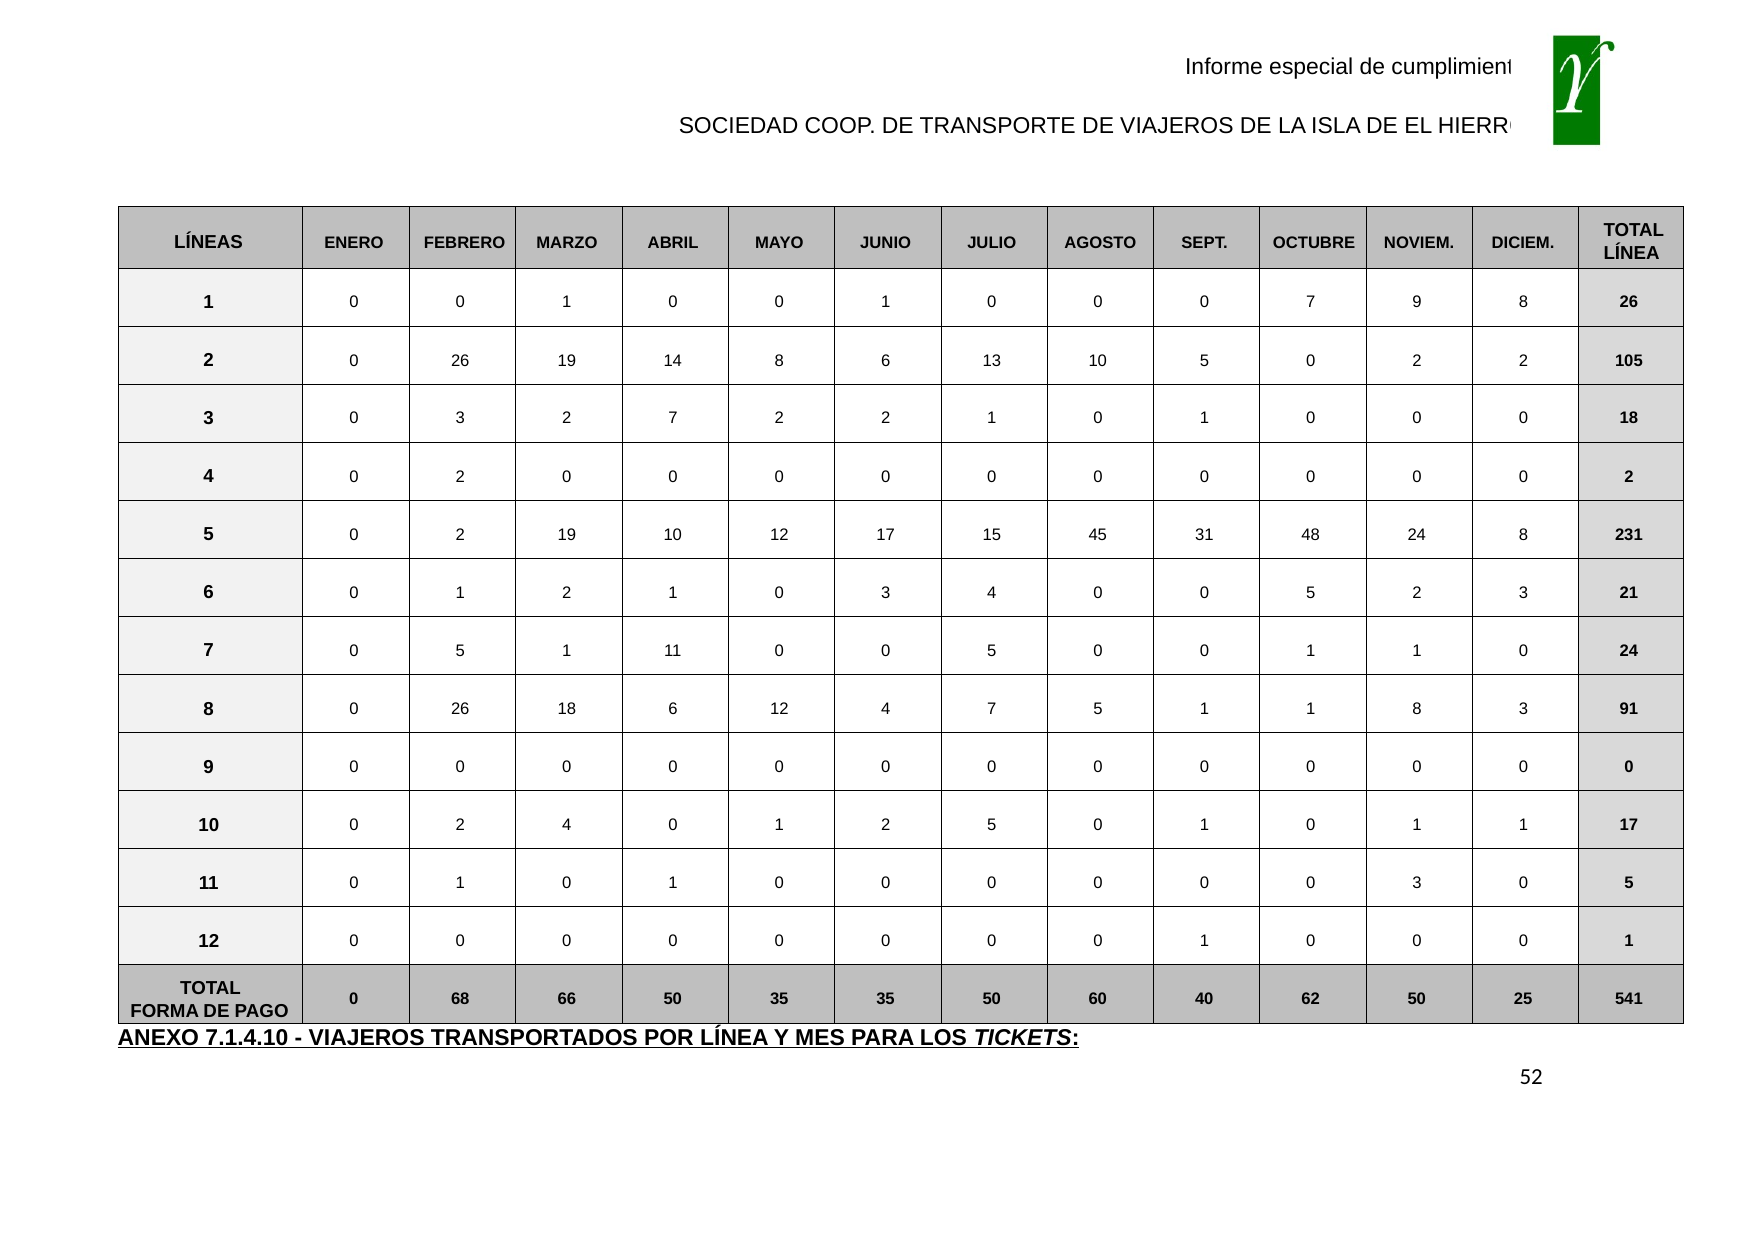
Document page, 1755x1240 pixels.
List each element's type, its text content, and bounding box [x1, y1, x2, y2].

table_cell 12 [729, 501, 834, 558]
table_cell 2 [835, 385, 941, 442]
table_header MARZO [516, 207, 622, 268]
table_cell 0 [942, 733, 1047, 790]
table_cell 68 [410, 965, 515, 1023]
table_cell 0 [1154, 733, 1259, 790]
table_cell 0 [835, 849, 941, 906]
table_cell 0 [1260, 733, 1366, 790]
table_cell 0 [1048, 849, 1153, 906]
text ANEXO 7.1.4.10 - VIAJEROS TRANSPORTADOS POR LÍNEA Y MES PARA LOS TICKETS: [117, 1024, 1742, 1050]
table_cell 10 [623, 501, 728, 558]
table_cell 5 [1579, 849, 1683, 906]
table_cell 1 [410, 559, 515, 616]
table_cell 0 [729, 269, 834, 326]
table_cell 0 [729, 733, 834, 790]
table_cell 2 [119, 327, 302, 384]
table_cell 0 [1367, 443, 1472, 500]
table_cell 541 [1579, 965, 1683, 1023]
table_cell 2 [516, 559, 622, 616]
table_cell 0 [516, 907, 622, 964]
table_cell 0 [623, 907, 728, 964]
table_cell 0 [1048, 443, 1153, 500]
table_cell 45 [1048, 501, 1153, 558]
table_cell TOTAL FORMA DE PAGO [119, 965, 302, 1023]
table_cell 11 [119, 849, 302, 906]
table_cell 2 [410, 501, 515, 558]
table_header MAYO [729, 207, 834, 268]
table_cell 0 [942, 907, 1047, 964]
table_cell 6 [119, 559, 302, 616]
table_cell 5 [1154, 327, 1259, 384]
table_cell 0 [835, 907, 941, 964]
table_cell 1 [1154, 675, 1259, 732]
table_cell 0 [1367, 907, 1472, 964]
table_cell 2 [516, 385, 622, 442]
table_cell 0 [303, 559, 409, 616]
table_cell 35 [835, 965, 941, 1023]
table_cell 1 [1154, 791, 1259, 848]
table_cell 0 [623, 443, 728, 500]
table_cell 0 [942, 269, 1047, 326]
table_cell 5 [410, 617, 515, 674]
table_cell 10 [1048, 327, 1153, 384]
table_header DICIEM. [1473, 207, 1578, 268]
table_cell 0 [1579, 733, 1683, 790]
table_cell 0 [1473, 385, 1578, 442]
table_cell 12 [119, 907, 302, 964]
table_header ENERO [303, 207, 409, 268]
table_cell 1 [119, 269, 302, 326]
table_cell 4 [835, 675, 941, 732]
table_cell 1 [729, 791, 834, 848]
table_cell 9 [119, 733, 302, 790]
table_cell 62 [1260, 965, 1366, 1023]
table_cell 0 [1473, 443, 1578, 500]
table_cell 3 [1473, 559, 1578, 616]
table_header AGOSTO [1048, 207, 1153, 268]
table_cell 1 [1473, 791, 1578, 848]
table_cell 8 [729, 327, 834, 384]
table_header FEBRERO [410, 207, 515, 268]
table_cell 0 [1048, 907, 1153, 964]
table_cell 17 [835, 501, 941, 558]
table_cell 2 [835, 791, 941, 848]
table_cell 1 [1154, 385, 1259, 442]
table_cell 14 [623, 327, 728, 384]
table_cell 1 [516, 617, 622, 674]
table_cell 0 [729, 907, 834, 964]
table_cell 0 [1260, 385, 1366, 442]
table_cell 0 [1048, 559, 1153, 616]
table_cell 7 [942, 675, 1047, 732]
table_cell 7 [623, 385, 728, 442]
table_cell 7 [1260, 269, 1366, 326]
table_cell 21 [1579, 559, 1683, 616]
table_cell 0 [1473, 907, 1578, 964]
table_header JULIO [942, 207, 1047, 268]
table_cell 0 [303, 791, 409, 848]
table_cell 17 [1579, 791, 1683, 848]
table_cell 0 [303, 501, 409, 558]
table_cell 91 [1579, 675, 1683, 732]
table_cell 0 [1367, 733, 1472, 790]
table_cell 10 [119, 791, 302, 848]
table_cell 8 [1473, 501, 1578, 558]
table_cell 0 [1260, 849, 1366, 906]
table_cell 105 [1579, 327, 1683, 384]
table_cell 2 [1367, 559, 1472, 616]
table_cell 0 [303, 617, 409, 674]
table_header ABRIL [623, 207, 728, 268]
table_cell 0 [410, 269, 515, 326]
table_cell 3 [835, 559, 941, 616]
table_cell 0 [1048, 269, 1153, 326]
table_cell 8 [1473, 269, 1578, 326]
table_cell 1 [1579, 907, 1683, 964]
table_cell 0 [1154, 443, 1259, 500]
table_cell 40 [1154, 965, 1259, 1023]
table_cell 2 [1579, 443, 1683, 500]
table_cell 0 [1154, 617, 1259, 674]
table_cell 24 [1367, 501, 1472, 558]
table_cell 1 [516, 269, 622, 326]
table_cell 0 [303, 269, 409, 326]
table_cell 4 [942, 559, 1047, 616]
table_cell 13 [942, 327, 1047, 384]
table_cell 24 [1579, 617, 1683, 674]
table_cell 26 [410, 675, 515, 732]
table_cell 0 [1473, 849, 1578, 906]
table_cell 0 [303, 385, 409, 442]
table_cell 1 [1260, 617, 1366, 674]
table_cell 0 [1048, 733, 1153, 790]
table_cell 50 [942, 965, 1047, 1023]
table_cell 0 [516, 849, 622, 906]
table_cell 0 [1048, 617, 1153, 674]
table_cell 1 [1367, 617, 1472, 674]
table_cell 1 [942, 385, 1047, 442]
table_cell 12 [729, 675, 834, 732]
table_cell 0 [729, 443, 834, 500]
table_cell 1 [410, 849, 515, 906]
table_cell 231 [1579, 501, 1683, 558]
table_cell 3 [119, 385, 302, 442]
table_cell 26 [410, 327, 515, 384]
table_header NOVIEM. [1367, 207, 1472, 268]
table_cell 3 [410, 385, 515, 442]
table_cell 5 [942, 791, 1047, 848]
table_header SEPT. [1154, 207, 1259, 268]
table_cell 1 [1154, 907, 1259, 964]
table_cell 1 [1260, 675, 1366, 732]
table_cell 60 [1048, 965, 1153, 1023]
table_cell 0 [303, 965, 409, 1023]
table_cell 48 [1260, 501, 1366, 558]
table_cell 0 [303, 733, 409, 790]
table_cell 1 [1367, 791, 1472, 848]
table_header LÍNEAS [119, 207, 302, 268]
table_header OCTUBRE [1260, 207, 1366, 268]
table_cell 0 [303, 849, 409, 906]
table_cell 2 [729, 385, 834, 442]
table_cell 0 [942, 849, 1047, 906]
table_cell 19 [516, 327, 622, 384]
table_cell 0 [729, 849, 834, 906]
table_cell 0 [516, 443, 622, 500]
table_header TOTAL LÍNEA [1579, 207, 1683, 268]
table_cell 2 [410, 791, 515, 848]
table_cell 0 [623, 733, 728, 790]
table_cell 5 [1048, 675, 1153, 732]
table_cell 26 [1579, 269, 1683, 326]
table_cell 0 [1260, 443, 1366, 500]
table_cell 0 [1154, 559, 1259, 616]
table_cell 0 [303, 443, 409, 500]
table_cell 5 [1260, 559, 1366, 616]
table_cell 0 [303, 327, 409, 384]
table_cell 0 [1260, 791, 1366, 848]
table_cell 0 [835, 443, 941, 500]
table_cell 5 [119, 501, 302, 558]
table_cell 0 [835, 617, 941, 674]
table_cell 25 [1473, 965, 1578, 1023]
table_cell 4 [119, 443, 302, 500]
table_cell 2 [1367, 327, 1472, 384]
table_cell 0 [1154, 269, 1259, 326]
table_cell 0 [1048, 791, 1153, 848]
table_cell 18 [1579, 385, 1683, 442]
table_cell 4 [516, 791, 622, 848]
table_cell 15 [942, 501, 1047, 558]
table_cell 0 [835, 733, 941, 790]
table_cell 0 [1048, 385, 1153, 442]
table_cell 0 [623, 269, 728, 326]
table_cell 50 [623, 965, 728, 1023]
table_cell 6 [835, 327, 941, 384]
table_cell 2 [410, 443, 515, 500]
table_cell 66 [516, 965, 622, 1023]
table_cell 0 [1154, 849, 1259, 906]
table_cell 0 [410, 907, 515, 964]
table_cell 0 [1473, 733, 1578, 790]
table_cell 1 [835, 269, 941, 326]
table_cell 0 [516, 733, 622, 790]
table_header JUNIO [835, 207, 941, 268]
table_cell 1 [623, 559, 728, 616]
table_cell 3 [1367, 849, 1472, 906]
table_cell 0 [1260, 327, 1366, 384]
table_cell 31 [1154, 501, 1259, 558]
table_cell 11 [623, 617, 728, 674]
table_cell 0 [1473, 617, 1578, 674]
table_cell 8 [119, 675, 302, 732]
table_cell 1 [623, 849, 728, 906]
table_cell 5 [942, 617, 1047, 674]
table_cell 9 [1367, 269, 1472, 326]
table_cell 2 [1473, 327, 1578, 384]
table_cell 3 [1473, 675, 1578, 732]
table_cell 35 [729, 965, 834, 1023]
table_cell 0 [1260, 907, 1366, 964]
table_cell 0 [303, 675, 409, 732]
table_cell 0 [410, 733, 515, 790]
table_cell 7 [119, 617, 302, 674]
table_cell 0 [303, 907, 409, 964]
table_cell 0 [1367, 385, 1472, 442]
table_cell 0 [729, 559, 834, 616]
table_cell 50 [1367, 965, 1472, 1023]
table_cell 8 [1367, 675, 1472, 732]
table_cell 0 [623, 791, 728, 848]
table_cell 0 [942, 443, 1047, 500]
table_cell 0 [729, 617, 834, 674]
table_cell 19 [516, 501, 622, 558]
table_cell 18 [516, 675, 622, 732]
table_cell 6 [623, 675, 728, 732]
